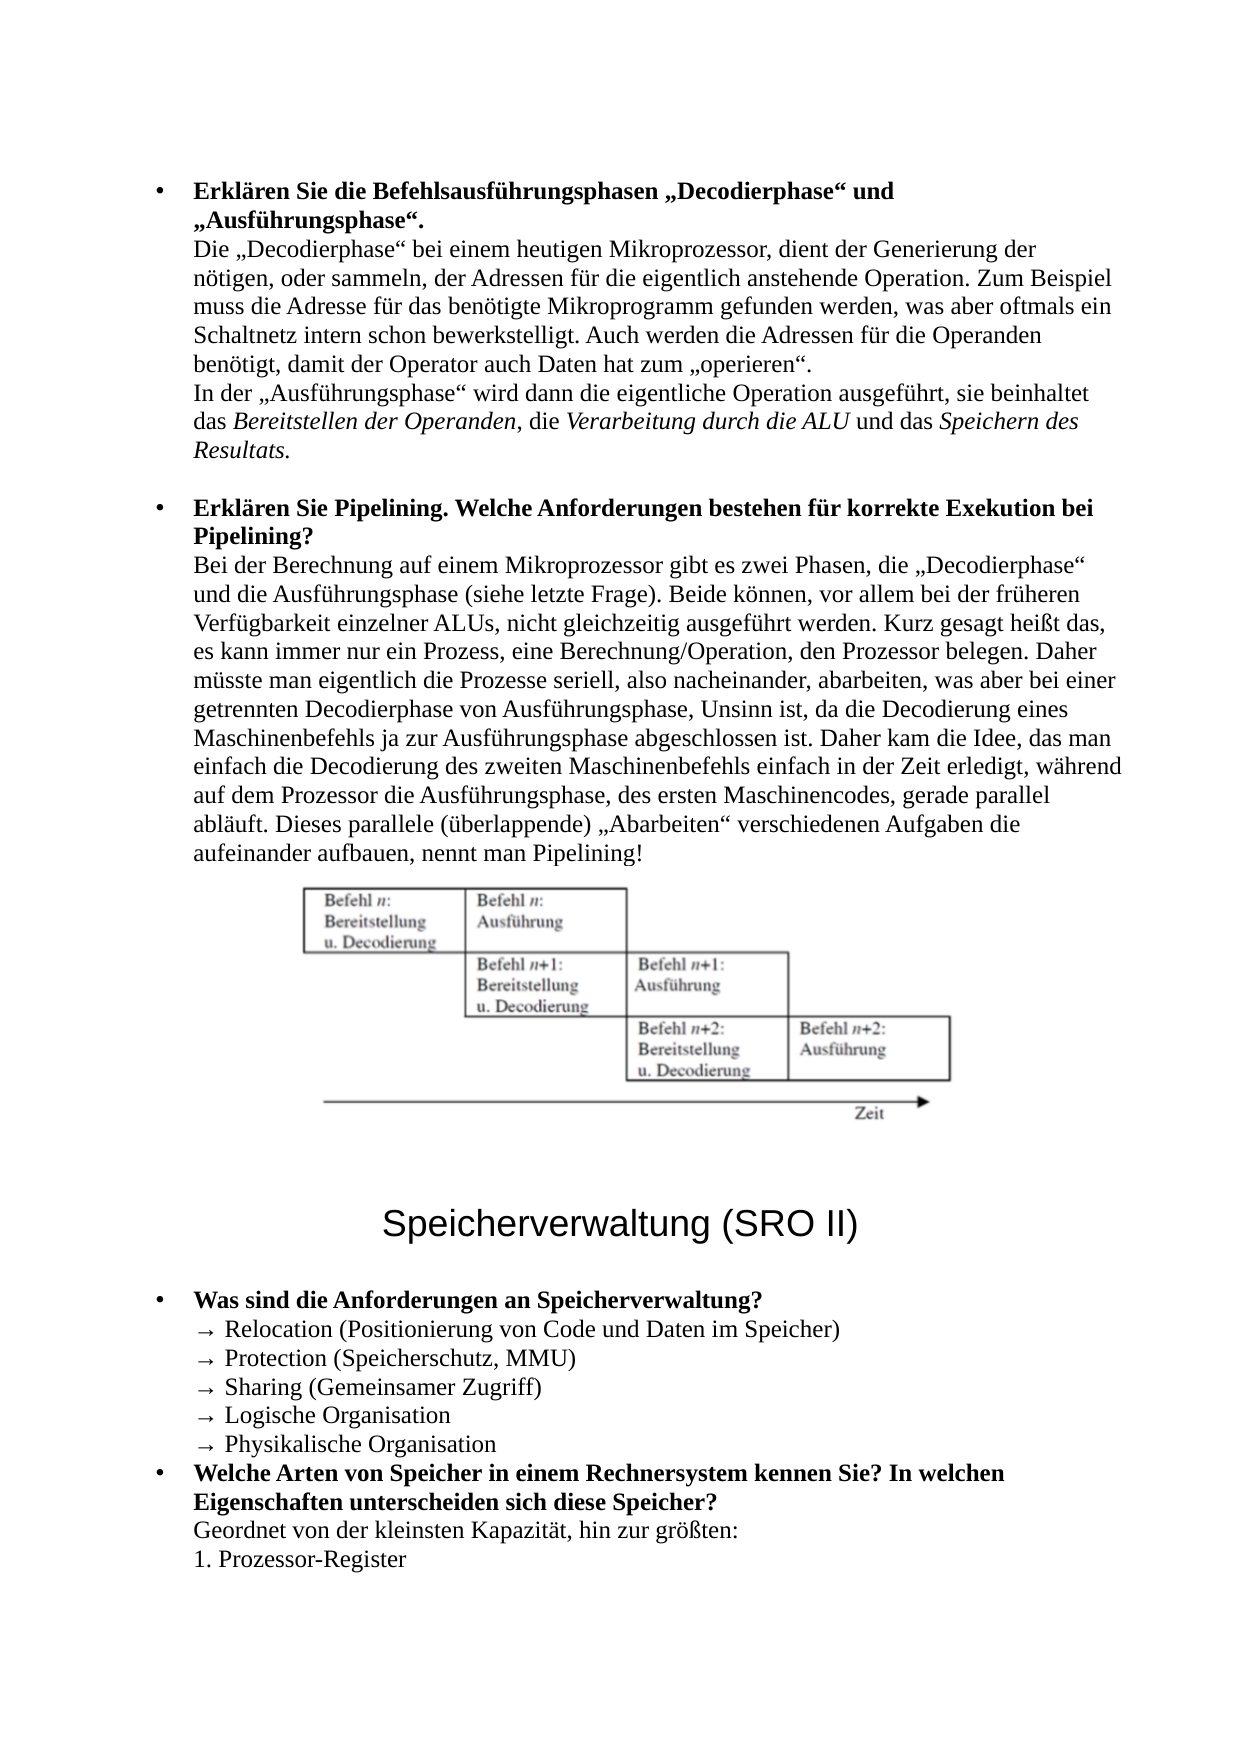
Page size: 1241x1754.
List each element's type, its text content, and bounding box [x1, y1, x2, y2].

list → Physikalische Organisation [156, 1429, 1122, 1458]
list Erklären Sie die Befehlsausführungsphasen „Decodierphase“ und „Ausführungsphase“. [156, 176, 1122, 234]
list → Sharing (Gemeinsamer Zugriff) [156, 1372, 1122, 1400]
list Geordnet von der kleinsten Kapazität, hin zur größten: [156, 1515, 1122, 1544]
list → Protection (Speicherschutz, MMU) [156, 1343, 1122, 1372]
list Erklären Sie Pipelining. Welche Anforderungen bestehen für korrekte Exekution bei Pipelining? [156, 493, 1122, 550]
list Welche Arten von Speicher in einem Rechnersystem kennen Sie? In welchen Eigenschaften unterscheiden sich diese Speicher? [156, 1458, 1122, 1515]
list In der „Ausführungsphase“ wird dann die eigentliche Operation ausgeführt, sie beinhaltet das Bereitstellen der Operanden, die Verarbeitung durch die ALU und das Speichern des Resultats. [156, 378, 1122, 464]
picture [279, 866, 961, 1129]
list Bei der Berechnung auf einem Mikroprozessor gibt es zwei Phasen, die „Decodierphase“ und die Ausführungsphase (siehe letzte Frage). Beide können, vor allem bei der früheren Verfügbarkeit einzelner ALUs, nicht gleichzeitig ausgeführt werden. Kurz gesagt heißt das, es kann immer nur ein Prozess, eine Berechnung/Operation, den Prozessor belegen. Daher müsste man eigentlich die Prozesse seriell, also nacheinander, abarbeiten, was aber bei einer getrennten Decodierphase von Ausführungsphase, Unsinn ist, da die Decodierung eines Maschinenbefehls ja zur Ausführungsphase abgeschlossen ist. Daher kam die Idee, das man einfach die Decodierung des zweiten Maschinenbefehls einfach in der Zeit erledigt, während auf dem Prozessor die Ausführungsphase, des ersten Maschinencodes, gerade parallel abläuft. Dieses parallele (überlappende) „Abarbeiten“ verschiedenen Aufgaben die aufeinander aufbauen, nennt man Pipelining! [156, 550, 1122, 866]
list Die „Decodierphase“ bei einem heutigen Mikroprozessor, dient der Generierung der nötigen, oder sammeln, der Adressen für die eigentlich anstehende Operation. Zum Beispiel muss die Adresse für das benötigte Mikroprogramm gefunden werden, was aber oftmals ein Schaltnetz intern schon bewerkstelligt. Auch werden die Adressen für die Operanden benötigt, damit der Operator auch Daten hat zum „operieren“. [156, 234, 1122, 378]
list Was sind die Anforderungen an Speicherverwaltung? [156, 1285, 1122, 1314]
list → Relocation (Positionierung von Code und Daten im Speicher) [156, 1314, 1122, 1343]
list → Logische Organisation [156, 1400, 1122, 1429]
list 1. Prozessor-Register [156, 1544, 1122, 1573]
subtitle Speicherverwaltung (SRO II) [118, 1201, 1122, 1244]
